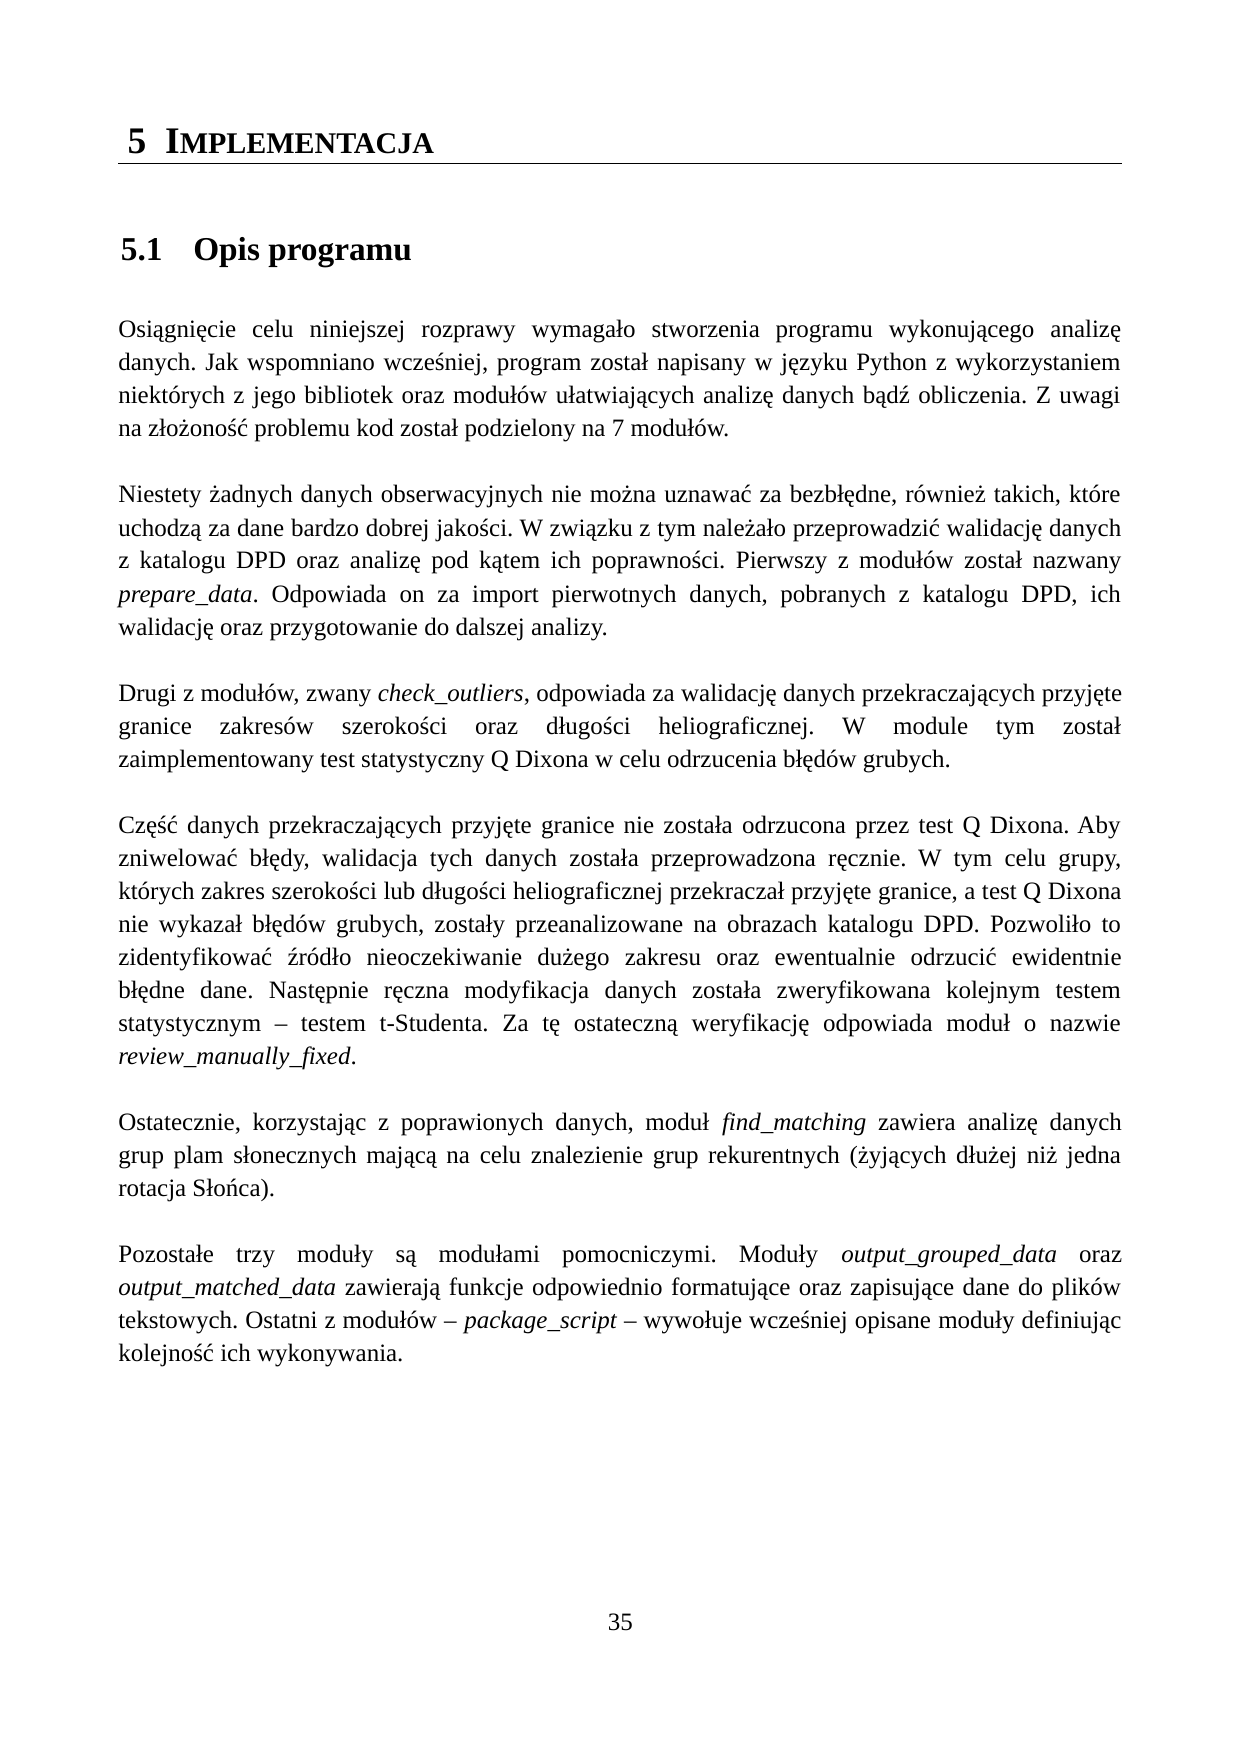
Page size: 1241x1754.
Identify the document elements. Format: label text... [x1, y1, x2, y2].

text Drugi z modułów, zwany check_outliers, odpowiada za walidację danych przekraczających przyjęte granice zakresów szerokości oraz długości heliograficznej. W module tym został zaimplementowany test statystyczny Q Dixona w celu odrzucenia błędów grubych. [118, 678, 1122, 772]
subtitle Implementacja [118, 118, 1122, 163]
text Ostatecznie, korzystając z poprawionych danych, moduł find_matching zawiera analizę danych grup plam słonecznych mającą na celu znalezienie grup rekurentnych (żyjących dłużej niż jedna rotacja Słońca). [118, 1107, 1122, 1202]
text Niestety żadnych danych obserwacyjnych nie można uznawać za bezbłędne, również takich, które uchodzą za dane bardzo dobrej jakości. W związku z tym należało przeprowadzić walidację danych z katalogu DPD oraz analizę pod kątem ich poprawności. Pierwszy z modułów został nazwany prepare_data. Odpowiada on za import pierwotnych danych, pobranych z katalogu DPD, ich walidację oraz przygotowanie do dalszej analizy. [118, 479, 1122, 640]
subtitle Opis programu [112, 229, 1122, 267]
text Część danych przekraczających przyjęte granice nie została odrzucona przez test Q Dixona. Aby zniwelować błędy, walidacja tych danych została przeprowadzona ręcznie. W tym celu grupy, których zakres szerokości lub długości heliograficznej przekraczał przyjęte granice, a test Q Dixona nie wykazał błędów grubych, zostały przeanalizowane na obrazach katalogu DPD. Pozwoliło to zidentyfikować źródło nieoczekiwanie dużego zakresu oraz ewentualnie odrzucić ewidentnie błędne dane. Następnie ręczna modyfikacja danych została zweryfikowana kolejnym testem statystycznym – testem t-Studenta. Za tę ostateczną weryfikację odpowiada moduł o nazwie review_manually_fixed. [118, 810, 1122, 1070]
text Pozostałe trzy moduły są modułami pomocniczymi. Moduły output_grouped_data oraz output_matched_data zawierają funkcje odpowiednio formatujące oraz zapisujące dane do plików tekstowych. Ostatni z modułów – package_script – wywołuje wcześniej opisane moduły definiując kolejność ich wykonywania. [118, 1239, 1122, 1367]
text Osiągnięcie celu niniejszej rozprawy wymagało stworzenia programu wykonującego analizę danych. Jak wspomniano wcześniej, program został napisany w języku Python z wykorzystaniem niektórych z jego bibliotek oraz modułów ułatwiających analizę danych bądź obliczenia. Z uwagi na złożoność problemu kod został podzielony na 7 modułów. [118, 314, 1122, 442]
